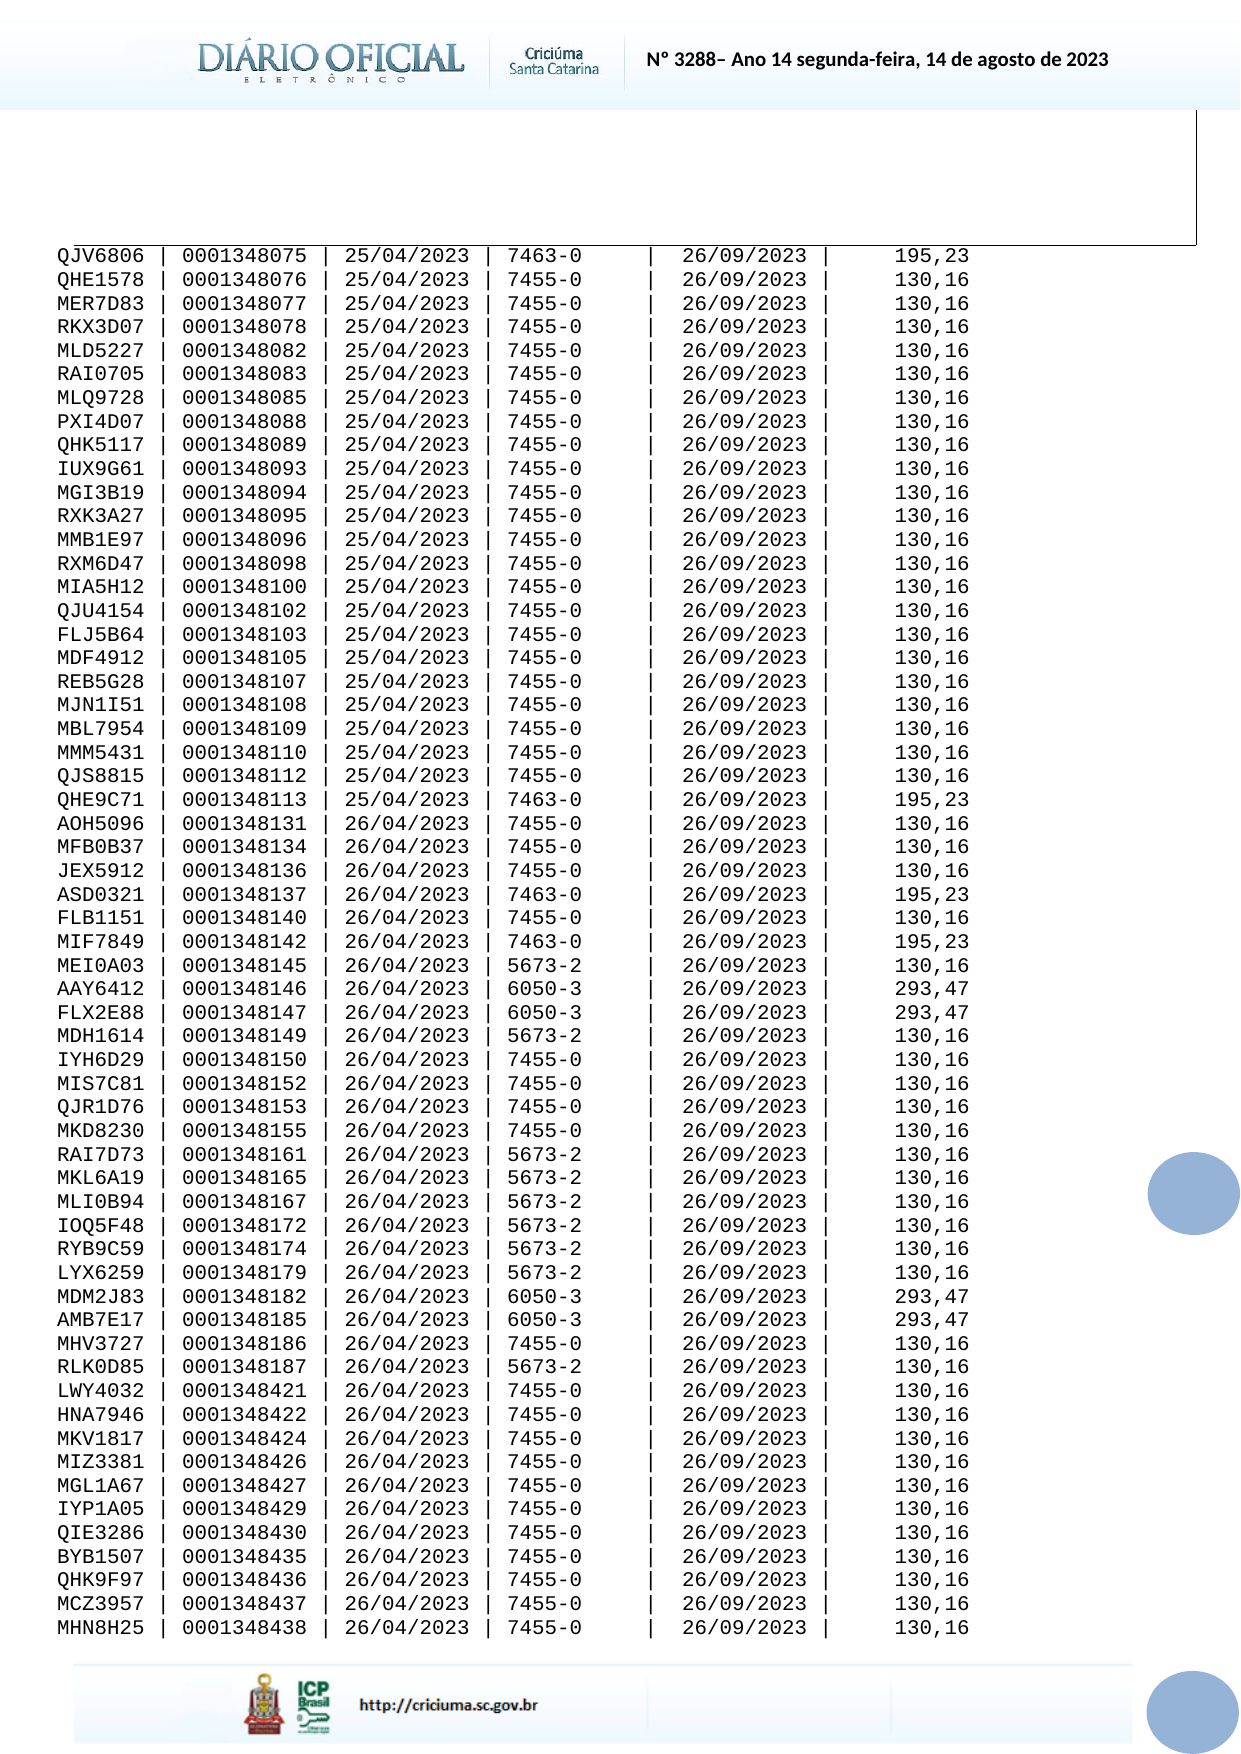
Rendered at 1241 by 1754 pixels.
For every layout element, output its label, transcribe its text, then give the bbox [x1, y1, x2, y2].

text AAY6412 | 0001348146 | 26/04/2023 | 6050-3 | 26/09/2023 | 293,47 [44, 978, 1196, 1002]
text JEX5912 | 0001348136 | 26/04/2023 | 7455-0 | 26/09/2023 | 130,16 [44, 860, 1196, 884]
text ASD0321 | 0001348137 | 26/04/2023 | 7463-0 | 26/09/2023 | 195,23 [44, 884, 1196, 907]
text AMB7E17 | 0001348185 | 26/04/2023 | 6050-3 | 26/09/2023 | 293,47 [44, 1309, 1196, 1333]
text MGI3B19 | 0001348094 | 25/04/2023 | 7455-0 | 26/09/2023 | 130,16 [44, 482, 1196, 505]
text QJU4154 | 0001348102 | 25/04/2023 | 7455-0 | 26/09/2023 | 130,16 [44, 600, 1196, 623]
text MEI0A03 | 0001348145 | 26/04/2023 | 5673-2 | 26/09/2023 | 130,16 [44, 954, 1196, 978]
text QHK9F97 | 0001348436 | 26/04/2023 | 7455-0 | 26/09/2023 | 130,16 [44, 1569, 1196, 1593]
text MKD8230 | 0001348155 | 26/04/2023 | 7455-0 | 26/09/2023 | 130,16 [44, 1120, 1196, 1144]
text LWY4032 | 0001348421 | 26/04/2023 | 7455-0 | 26/09/2023 | 130,16 [44, 1380, 1196, 1404]
text RKX3D07 | 0001348078 | 25/04/2023 | 7455-0 | 26/09/2023 | 130,16 [44, 316, 1196, 340]
text MER7D83 | 0001348077 | 25/04/2023 | 7455-0 | 26/09/2023 | 130,16 [44, 292, 1196, 316]
text AOH5096 | 0001348131 | 26/04/2023 | 7455-0 | 26/09/2023 | 130,16 [44, 813, 1196, 836]
text FLJ5B64 | 0001348103 | 25/04/2023 | 7455-0 | 26/09/2023 | 130,16 [44, 623, 1196, 647]
text REB5G28 | 0001348107 | 25/04/2023 | 7455-0 | 26/09/2023 | 130,16 [44, 671, 1196, 694]
text MFB0B37 | 0001348134 | 26/04/2023 | 7455-0 | 26/09/2023 | 130,16 [44, 836, 1196, 860]
text MKV1817 | 0001348424 | 26/04/2023 | 7455-0 | 26/09/2023 | 130,16 [44, 1427, 1196, 1451]
text MLI0B94 | 0001348167 | 26/04/2023 | 5673-2 | 26/09/2023 | 130,16 [44, 1191, 1153, 1215]
text RYB9C59 | 0001348174 | 26/04/2023 | 5673-2 | 26/09/2023 | 130,16 [44, 1238, 1196, 1262]
text MIS7C81 | 0001348152 | 26/04/2023 | 7455-0 | 26/09/2023 | 130,16 [44, 1073, 1196, 1096]
text QJS8815 | 0001348112 | 25/04/2023 | 7455-0 | 26/09/2023 | 130,16 [44, 765, 1196, 789]
text RXK3A27 | 0001348095 | 25/04/2023 | 7455-0 | 26/09/2023 | 130,16 [44, 505, 1196, 529]
text MMM5431 | 0001348110 | 25/04/2023 | 7455-0 | 26/09/2023 | 130,16 [44, 742, 1196, 765]
text MDF4912 | 0001348105 | 25/04/2023 | 7455-0 | 26/09/2023 | 130,16 [44, 647, 1196, 671]
text MLQ9728 | 0001348085 | 25/04/2023 | 7455-0 | 26/09/2023 | 130,16 [44, 387, 1196, 411]
text QHE9C71 | 0001348113 | 25/04/2023 | 7463-0 | 26/09/2023 | 195,23 [44, 789, 1196, 813]
text MHN8H25 | 0001348438 | 26/04/2023 | 7455-0 | 26/09/2023 | 130,16 [44, 1617, 1196, 1640]
text QHK5117 | 0001348089 | 25/04/2023 | 7455-0 | 26/09/2023 | 130,16 [44, 434, 1196, 458]
text QJV6806 | 0001348075 | 25/04/2023 | 7463-0 | 26/09/2023 | 195,23 [44, 245, 1196, 269]
text QJR1D76 | 0001348153 | 26/04/2023 | 7455-0 | 26/09/2023 | 130,16 [44, 1096, 1196, 1120]
text IUX9G61 | 0001348093 | 25/04/2023 | 7455-0 | 26/09/2023 | 130,16 [44, 458, 1196, 482]
text IYH6D29 | 0001348150 | 26/04/2023 | 7455-0 | 26/09/2023 | 130,16 [44, 1049, 1196, 1073]
text MIZ3381 | 0001348426 | 26/04/2023 | 7455-0 | 26/09/2023 | 130,16 [44, 1451, 1196, 1475]
text MLD5227 | 0001348082 | 25/04/2023 | 7455-0 | 26/09/2023 | 130,16 [44, 340, 1196, 363]
text MDH1614 | 0001348149 | 26/04/2023 | 5673-2 | 26/09/2023 | 130,16 [44, 1026, 1196, 1049]
text MBL7954 | 0001348109 | 25/04/2023 | 7455-0 | 26/09/2023 | 130,16 [44, 718, 1196, 742]
text IOQ5F48 | 0001348172 | 26/04/2023 | 5673-2 | 26/09/2023 | 130,16 [44, 1215, 1196, 1238]
text LYX6259 | 0001348179 | 26/04/2023 | 5673-2 | 26/09/2023 | 130,16 [44, 1262, 1196, 1286]
text RAI7D73 | 0001348161 | 26/04/2023 | 5673-2 | 26/09/2023 | 130,16 [44, 1144, 1196, 1167]
text BYB1507 | 0001348435 | 26/04/2023 | 7455-0 | 26/09/2023 | 130,16 [44, 1546, 1196, 1569]
text MDM2J83 | 0001348182 | 26/04/2023 | 6050-3 | 26/09/2023 | 293,47 [44, 1286, 1196, 1309]
text MGL1A67 | 0001348427 | 26/04/2023 | 7455-0 | 26/09/2023 | 130,16 [44, 1475, 1196, 1498]
text HNA7946 | 0001348422 | 26/04/2023 | 7455-0 | 26/09/2023 | 130,16 [44, 1404, 1196, 1427]
text MMB1E97 | 0001348096 | 25/04/2023 | 7455-0 | 26/09/2023 | 130,16 [44, 529, 1196, 553]
text RAI0705 | 0001348083 | 25/04/2023 | 7455-0 | 26/09/2023 | 130,16 [44, 363, 1196, 387]
text MCZ3957 | 0001348437 | 26/04/2023 | 7455-0 | 26/09/2023 | 130,16 [44, 1593, 1196, 1617]
text MIF7849 | 0001348142 | 26/04/2023 | 7463-0 | 26/09/2023 | 195,23 [44, 931, 1196, 954]
text RLK0D85 | 0001348187 | 26/04/2023 | 5673-2 | 26/09/2023 | 130,16 [44, 1357, 1196, 1380]
text QIE3286 | 0001348430 | 26/04/2023 | 7455-0 | 26/09/2023 | 130,16 [44, 1522, 1196, 1546]
text PXI4D07 | 0001348088 | 25/04/2023 | 7455-0 | 26/09/2023 | 130,16 [44, 411, 1196, 434]
text FLB1151 | 0001348140 | 26/04/2023 | 7455-0 | 26/09/2023 | 130,16 [44, 907, 1196, 931]
text MIA5H12 | 0001348100 | 25/04/2023 | 7455-0 | 26/09/2023 | 130,16 [44, 576, 1196, 600]
text IYP1A05 | 0001348429 | 26/04/2023 | 7455-0 | 26/09/2023 | 130,16 [44, 1498, 1196, 1522]
text MHV3727 | 0001348186 | 26/04/2023 | 7455-0 | 26/09/2023 | 130,16 [44, 1333, 1196, 1357]
text FLX2E88 | 0001348147 | 26/04/2023 | 6050-3 | 26/09/2023 | 293,47 [44, 1002, 1196, 1026]
text QHE1578 | 0001348076 | 25/04/2023 | 7455-0 | 26/09/2023 | 130,16 [44, 269, 1196, 292]
text MJN1I51 | 0001348108 | 25/04/2023 | 7455-0 | 26/09/2023 | 130,16 [44, 694, 1196, 718]
text MKL6A19 | 0001348165 | 26/04/2023 | 5673-2 | 26/09/2023 | 130,16 [44, 1167, 1157, 1191]
text RXM6D47 | 0001348098 | 25/04/2023 | 7455-0 | 26/09/2023 | 130,16 [44, 553, 1196, 576]
